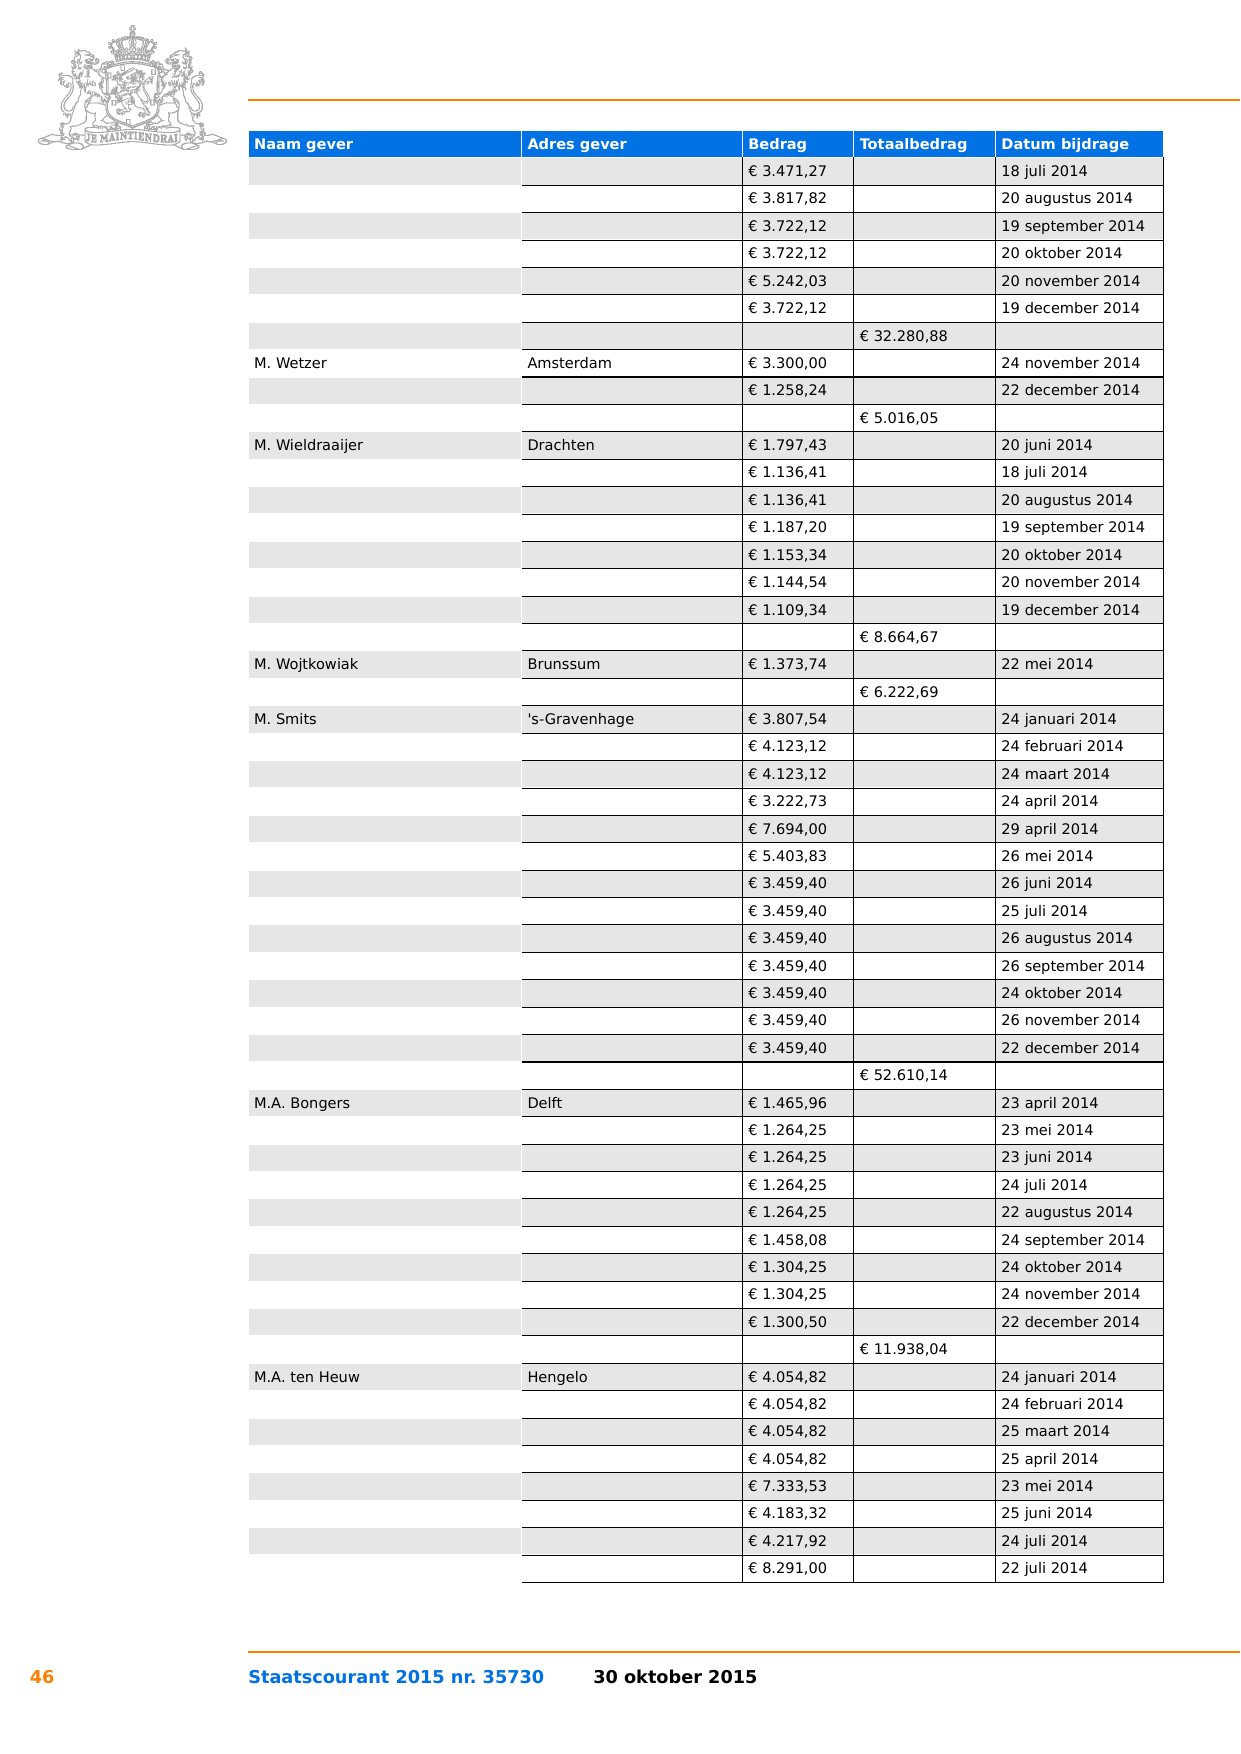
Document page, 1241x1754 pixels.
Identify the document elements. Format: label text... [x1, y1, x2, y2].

table_cell [249, 871, 521, 897]
table_cell [854, 241, 995, 267]
table_cell € 1.258,24 [743, 378, 853, 404]
table_cell 24 november 2014 [996, 350, 1163, 376]
table_cell [522, 789, 742, 815]
table_cell [996, 1336, 1163, 1363]
table_cell € 1.304,25 [743, 1282, 853, 1308]
table_cell € 1.458,08 [743, 1227, 853, 1253]
table_cell 20 oktober 2014 [996, 542, 1163, 568]
table_cell € 1.187,20 [743, 515, 853, 541]
table_cell [522, 734, 742, 760]
table_cell [854, 761, 995, 787]
table_cell [854, 1008, 995, 1034]
table_cell € 4.054,82 [743, 1446, 853, 1472]
table_cell [522, 1391, 742, 1417]
table_cell [854, 1145, 995, 1171]
table_cell [996, 679, 1163, 705]
table_cell M. Smits [249, 706, 521, 733]
table_cell 24 november 2014 [996, 1282, 1163, 1308]
table_cell 18 juli 2014 [996, 158, 1163, 185]
table_cell [522, 515, 742, 541]
table_cell [854, 295, 995, 322]
table_cell 24 januari 2014 [996, 1364, 1163, 1390]
table_cell [522, 186, 742, 212]
table_cell € 1.264,25 [743, 1145, 853, 1171]
table_cell [854, 843, 995, 869]
table_cell [522, 241, 742, 267]
table_cell [249, 241, 521, 267]
table_cell [249, 1336, 521, 1363]
table_cell [522, 761, 742, 787]
table_cell € 8.291,00 [743, 1556, 853, 1582]
table_cell 26 september 2014 [996, 953, 1163, 979]
table_cell [522, 542, 742, 568]
table_cell € 11.938,04 [854, 1336, 995, 1363]
table_cell [854, 515, 995, 541]
table_cell [249, 405, 521, 431]
table_cell 22 december 2014 [996, 378, 1163, 404]
table_cell € 1.109,34 [743, 597, 853, 623]
table_cell € 1.797,43 [743, 432, 853, 459]
table_cell [854, 789, 995, 815]
table_cell € 32.280,88 [854, 323, 995, 349]
table_cell 24 juli 2014 [996, 1528, 1163, 1554]
table_cell [522, 1008, 742, 1034]
table_cell 19 december 2014 [996, 597, 1163, 623]
table_cell 20 augustus 2014 [996, 487, 1163, 513]
table_header Bedrag [743, 131, 853, 157]
table_cell [249, 323, 521, 349]
table_cell [522, 1227, 742, 1253]
table_cell [522, 569, 742, 596]
table_cell 22 mei 2014 [996, 651, 1163, 678]
table_cell [854, 1199, 995, 1226]
table_cell Amsterdam [522, 350, 742, 376]
table_cell € 1.304,25 [743, 1254, 853, 1281]
table_cell [522, 843, 742, 869]
table_cell [854, 1117, 995, 1143]
table_cell 19 december 2014 [996, 295, 1163, 322]
table_cell € 3.471,27 [743, 158, 853, 185]
table_cell [854, 569, 995, 596]
table_cell € 3.459,40 [743, 1035, 853, 1061]
table_cell [854, 487, 995, 513]
table_cell [249, 1446, 521, 1472]
table_cell € 1.465,96 [743, 1090, 853, 1116]
table_cell [522, 460, 742, 486]
table_cell [854, 898, 995, 924]
table_cell € 3.459,40 [743, 925, 853, 952]
table_cell [249, 460, 521, 486]
table_cell 26 juni 2014 [996, 871, 1163, 897]
table_cell [249, 487, 521, 513]
table_cell € 3.459,40 [743, 898, 853, 924]
table_cell [249, 789, 521, 815]
table_cell M.A. Bongers [249, 1090, 521, 1116]
table_cell [522, 1528, 742, 1554]
table_cell [249, 515, 521, 541]
table_cell € 5.242,03 [743, 268, 853, 294]
table_cell [854, 158, 995, 185]
table_cell 20 november 2014 [996, 569, 1163, 596]
table_cell € 1.373,74 [743, 651, 853, 678]
table_cell [743, 679, 853, 705]
table_cell 24 april 2014 [996, 789, 1163, 815]
table_cell [854, 1035, 995, 1061]
table_cell [522, 597, 742, 623]
table_cell [854, 651, 995, 678]
table_cell [743, 1336, 853, 1363]
table_cell [522, 1309, 742, 1335]
table_cell € 3.722,12 [743, 213, 853, 239]
table_cell € 3.222,73 [743, 789, 853, 815]
table_cell Brunssum [522, 651, 742, 678]
table_cell [249, 1117, 521, 1143]
table_cell 24 januari 2014 [996, 706, 1163, 733]
table_cell € 1.264,25 [743, 1117, 853, 1143]
table_cell [522, 1556, 742, 1582]
table_cell € 7.333,53 [743, 1473, 853, 1500]
table_cell 22 december 2014 [996, 1309, 1163, 1335]
table_cell [854, 460, 995, 486]
table_cell 24 februari 2014 [996, 1391, 1163, 1417]
table_cell [249, 843, 521, 869]
table_cell 25 juli 2014 [996, 898, 1163, 924]
table_cell [854, 925, 995, 952]
table_cell [249, 1556, 521, 1582]
table_cell € 3.722,12 [743, 295, 853, 322]
table_cell € 4.054,82 [743, 1364, 853, 1390]
table_cell [522, 1254, 742, 1281]
table_cell [522, 1473, 742, 1500]
table_cell [522, 1336, 742, 1363]
table_cell 25 juni 2014 [996, 1501, 1163, 1527]
table_cell [854, 1364, 995, 1390]
table_cell [249, 268, 521, 294]
table_cell € 4.123,12 [743, 734, 853, 760]
table_cell € 1.264,25 [743, 1172, 853, 1198]
table_cell [522, 295, 742, 322]
table_cell € 1.136,41 [743, 460, 853, 486]
table_cell [249, 213, 521, 239]
table_cell [249, 1035, 521, 1061]
table_cell 24 maart 2014 [996, 761, 1163, 787]
table_cell [522, 953, 742, 979]
table_cell [522, 624, 742, 650]
table_cell [522, 898, 742, 924]
table_cell [854, 1309, 995, 1335]
table_cell € 1.144,54 [743, 569, 853, 596]
table_cell [249, 1419, 521, 1445]
table_cell 23 april 2014 [996, 1090, 1163, 1116]
table_cell [996, 624, 1163, 650]
table_cell € 3.300,00 [743, 350, 853, 376]
table_cell [522, 1199, 742, 1226]
table_cell [743, 624, 853, 650]
table_cell Drachten [522, 432, 742, 459]
table_cell [996, 405, 1163, 431]
table_cell [249, 378, 521, 404]
table_cell [249, 1309, 521, 1335]
table_cell [522, 1063, 742, 1089]
table_cell 19 september 2014 [996, 213, 1163, 239]
table_cell 24 september 2014 [996, 1227, 1163, 1253]
table_cell [854, 1391, 995, 1417]
table_cell [249, 1254, 521, 1281]
table_cell [854, 734, 995, 760]
table_cell 25 maart 2014 [996, 1419, 1163, 1445]
picture [38, 25, 227, 150]
table_cell [249, 816, 521, 842]
table_cell 24 juli 2014 [996, 1172, 1163, 1198]
table_cell [249, 898, 521, 924]
table_cell [854, 1473, 995, 1500]
table_cell 20 oktober 2014 [996, 241, 1163, 267]
table_cell 26 augustus 2014 [996, 925, 1163, 952]
table_cell [522, 323, 742, 349]
table_cell M. Wieldraaijer [249, 432, 521, 459]
table_cell € 1.300,50 [743, 1309, 853, 1335]
table_cell [522, 816, 742, 842]
table_header Adres gever [522, 131, 742, 157]
table_cell [854, 1172, 995, 1198]
table_cell [249, 1145, 521, 1171]
table_cell [249, 1063, 521, 1089]
table_cell Delft [522, 1090, 742, 1116]
table_cell [854, 871, 995, 897]
table_cell [854, 1556, 995, 1582]
table_cell [854, 350, 995, 376]
table_cell € 1.136,41 [743, 487, 853, 513]
table_cell [249, 1227, 521, 1253]
table_cell 26 mei 2014 [996, 843, 1163, 869]
table_cell [854, 1282, 995, 1308]
table_cell [249, 624, 521, 650]
table_header Totaalbedrag [854, 131, 995, 157]
table_cell 23 mei 2014 [996, 1473, 1163, 1500]
table_cell € 4.183,32 [743, 1501, 853, 1527]
table_header Datum bijdrage [996, 131, 1163, 157]
table_cell [854, 1528, 995, 1554]
table_cell € 4.217,92 [743, 1528, 853, 1554]
table_cell [522, 268, 742, 294]
table_cell [743, 405, 853, 431]
table_cell [522, 1035, 742, 1061]
table_cell 24 oktober 2014 [996, 980, 1163, 1007]
table_cell [522, 1419, 742, 1445]
table_cell [854, 953, 995, 979]
table_cell [854, 1090, 995, 1116]
table_cell € 8.664,67 [854, 624, 995, 650]
table_cell [249, 761, 521, 787]
table_cell [522, 213, 742, 239]
table_cell [249, 925, 521, 952]
table_cell [854, 1227, 995, 1253]
table_cell [249, 679, 521, 705]
table_cell € 6.222,69 [854, 679, 995, 705]
table_cell M. Wetzer [249, 350, 521, 376]
table_cell M. Wojtkowiak [249, 651, 521, 678]
table_cell [249, 980, 521, 1007]
table_cell [854, 597, 995, 623]
table_cell € 1.264,25 [743, 1199, 853, 1226]
table_cell 23 mei 2014 [996, 1117, 1163, 1143]
table_cell € 3.459,40 [743, 871, 853, 897]
table_cell 26 november 2014 [996, 1008, 1163, 1034]
table_cell € 3.817,82 [743, 186, 853, 212]
table_cell [854, 706, 995, 733]
table_cell [996, 323, 1163, 349]
table_cell [249, 953, 521, 979]
table_cell [249, 186, 521, 212]
table_cell [522, 405, 742, 431]
table_cell [854, 378, 995, 404]
table_cell [522, 378, 742, 404]
table_cell [249, 158, 521, 185]
table_cell [249, 569, 521, 596]
table_cell M.A. ten Heuw [249, 1364, 521, 1390]
table_cell [522, 1172, 742, 1198]
table_cell [996, 1063, 1163, 1089]
table_cell 23 juni 2014 [996, 1145, 1163, 1171]
table_cell [249, 1391, 521, 1417]
table_cell € 7.694,00 [743, 816, 853, 842]
table_cell [854, 980, 995, 1007]
table_cell [249, 1199, 521, 1226]
table_cell € 4.054,82 [743, 1419, 853, 1445]
table_cell [522, 487, 742, 513]
table_cell € 3.459,40 [743, 953, 853, 979]
table_cell 29 april 2014 [996, 816, 1163, 842]
table_cell [249, 295, 521, 322]
table_cell [854, 1419, 995, 1445]
table_cell 18 juli 2014 [996, 460, 1163, 486]
table_cell [249, 1008, 521, 1034]
table_cell [854, 816, 995, 842]
table_cell € 4.054,82 [743, 1391, 853, 1417]
table_cell € 3.722,12 [743, 241, 853, 267]
table_cell [522, 1145, 742, 1171]
table_cell [249, 542, 521, 568]
table_cell [854, 1501, 995, 1527]
table_cell [854, 542, 995, 568]
table_cell 's-Gravenhage [522, 706, 742, 733]
table_cell [743, 323, 853, 349]
table_cell [522, 1282, 742, 1308]
table_cell € 3.459,40 [743, 980, 853, 1007]
table_cell 24 februari 2014 [996, 734, 1163, 760]
table_cell [249, 597, 521, 623]
table_cell 19 september 2014 [996, 515, 1163, 541]
table_cell 22 juli 2014 [996, 1556, 1163, 1582]
table_cell 20 november 2014 [996, 268, 1163, 294]
table_cell [522, 1446, 742, 1472]
table_cell 24 oktober 2014 [996, 1254, 1163, 1281]
table_cell [249, 1473, 521, 1500]
table_cell € 3.807,54 [743, 706, 853, 733]
table_cell € 3.459,40 [743, 1008, 853, 1034]
table_cell [854, 268, 995, 294]
table_cell € 5.016,05 [854, 405, 995, 431]
table_cell [249, 1528, 521, 1554]
table_cell 22 december 2014 [996, 1035, 1163, 1061]
table_cell 25 april 2014 [996, 1446, 1163, 1472]
table_cell € 4.123,12 [743, 761, 853, 787]
table_cell [522, 925, 742, 952]
table_cell [249, 734, 521, 760]
table_cell [854, 186, 995, 212]
table_cell [249, 1282, 521, 1308]
table_cell 20 augustus 2014 [996, 186, 1163, 212]
table_cell [854, 432, 995, 459]
table_cell Hengelo [522, 1364, 742, 1390]
table_cell [522, 679, 742, 705]
table_cell [854, 1446, 995, 1472]
table_cell [522, 871, 742, 897]
table_cell [522, 158, 742, 185]
table_cell € 1.153,34 [743, 542, 853, 568]
table_cell € 52.610,14 [854, 1063, 995, 1089]
table_cell 20 juni 2014 [996, 432, 1163, 459]
table_cell € 5.403,83 [743, 843, 853, 869]
table_cell [854, 213, 995, 239]
table_cell [522, 1501, 742, 1527]
table_cell [249, 1172, 521, 1198]
table_cell [743, 1063, 853, 1089]
table_header Naam gever [249, 131, 521, 157]
table_cell 22 augustus 2014 [996, 1199, 1163, 1226]
table_cell [854, 1254, 995, 1281]
table_cell [522, 1117, 742, 1143]
table_cell [249, 1501, 521, 1527]
table_cell [522, 980, 742, 1007]
